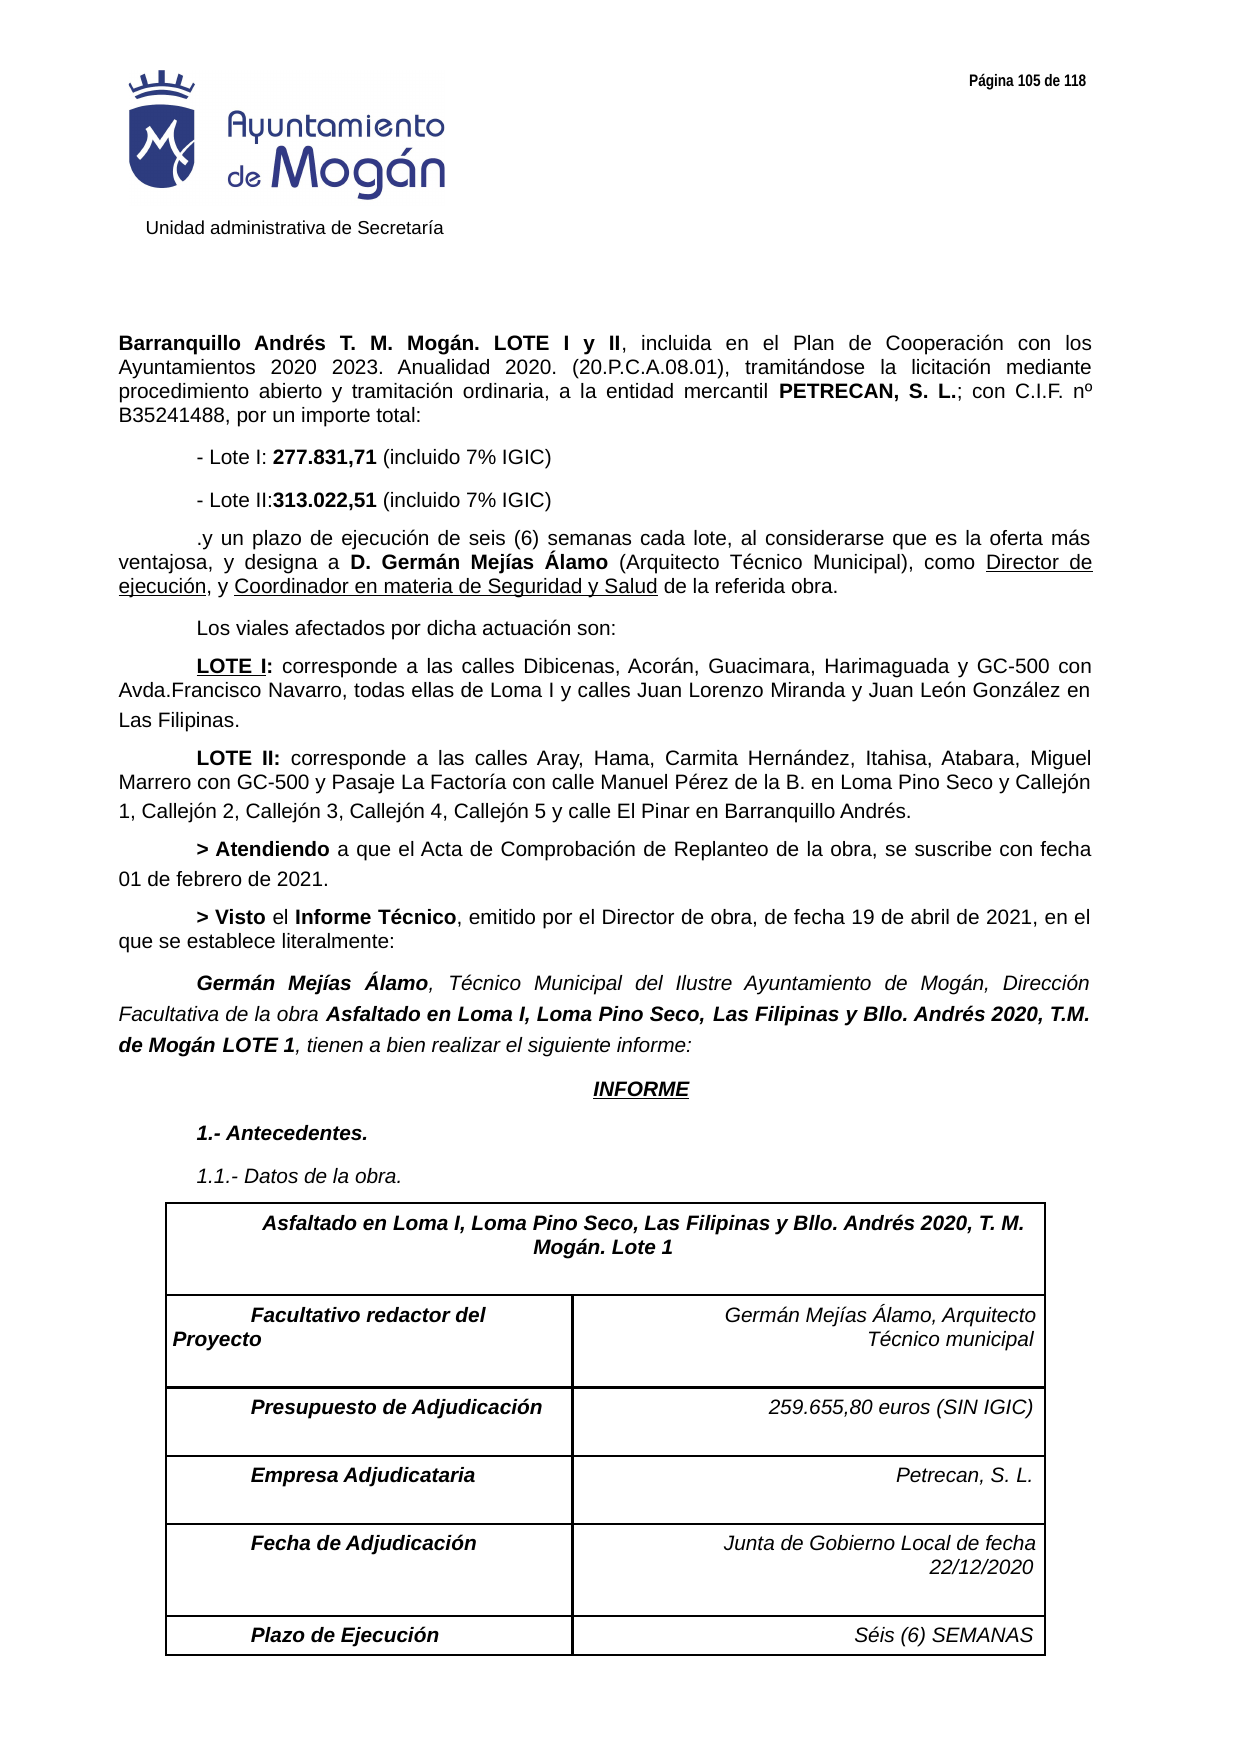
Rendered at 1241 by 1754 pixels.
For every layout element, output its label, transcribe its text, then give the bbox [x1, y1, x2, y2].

table_cell Séis (6) SEMANAS [574, 1617, 1044, 1653]
text 1.1.- Datos de la obra. [118, 1158, 1092, 1190]
text Barranquillo Andrés T. M. Mogán. LOTE I y II, incluida en el Plan de Cooperación con los Ayuntamientos 2020 2023. Anualidad 2020. (20.P.C.A.08.01), tramitándose la licitación mediante procedimiento abierto y tramitación ordinaria, a la entidad mercantil PETRECAN, S. L.; con C.I.F. nº B35241488, por un importe total: [118, 331, 1092, 426]
text LOTE I: corresponde a las calles Dibicenas, Acorán, Guacimara, Harimaguada y GC-500 con Avda.Francisco Navarro, todas ellas de Loma I y calles Juan Lorenzo Miranda y Juan León González en Las Filipinas. [118, 654, 1092, 733]
table_cell Empresa Adjudicataria [167, 1457, 571, 1523]
text LOTE II: corresponde a las calles Aray, Hama, Carmita Hernández, Itahisa, Atabara, Miguel Marrero con GC-500 y Pasaje La Factoría con calle Manuel Pérez de la B. en Loma Pino Seco y Callejón 1, Callejón 2, Callejón 3, Callejón 4, Callejón 5 y calle El Pinar en Barranquillo Andrés. [118, 746, 1092, 825]
picture [128, 70, 445, 206]
table_cell Petrecan, S. L. [574, 1457, 1044, 1523]
table_cell Facultativo redactor del Proyecto [167, 1296, 571, 1386]
table_cell Fecha de Adjudicación [167, 1525, 571, 1615]
text > Atendiendo a que el Acta de Comprobación de Replanteo de la obra, se suscribe con fecha 01 de febrero de 2021. [118, 837, 1092, 892]
table_cell Germán Mejías Álamo, Arquitecto Técnico municipal [574, 1296, 1044, 1386]
text 1.- Antecedentes. [118, 1115, 1092, 1146]
text Los viales afectados por dicha actuación son: [118, 611, 1092, 642]
text - Lote I: 277.831,71 (incluido 7% IGIC) [118, 439, 1092, 470]
table_cell Plazo de Ejecución [167, 1617, 571, 1653]
table_cell 259.655,80 euros (SIN IGIC) [574, 1389, 1044, 1454]
table_cell Presupuesto de Adjudicación [167, 1389, 571, 1454]
text INFORME [118, 1071, 1092, 1102]
text - Lote II:313.022,51 (incluido 7% IGIC) [118, 482, 1092, 514]
text .y un plazo de ejecución de seis (6) semanas cada lote, al considerarse que es la oferta más ventajosa, y designa a D. Germán Mejías Álamo (Arquitecto Técnico Municipal), como Director de ejecución, y Coordinador en materia de Seguridad y Salud de la referida obra. [118, 526, 1092, 598]
table_cell Junta de Gobierno Local de fecha 22/12/2020 [574, 1525, 1044, 1615]
text > Visto el Informe Técnico, emitido por el Director de obra, de fecha 19 de abril de 2021, en el que se establece literalmente: [118, 905, 1092, 953]
table_header Asfaltado en Loma I, Loma Pino Seco, Las Filipinas y Bllo. Andrés 2020, T. M. Mogán. Lote 1 [167, 1204, 1044, 1294]
text Germán Mejías Álamo, Técnico Municipal del Ilustre Ayuntamiento de Mogán, Dirección Facultativa de la obra Asfaltado en Loma I, Loma Pino Seco, Las Filipinas y Bllo. Andrés 2020, T.M. de Mogán LOTE 1, tienen a bien realizar el siguiente informe: [118, 965, 1092, 1059]
